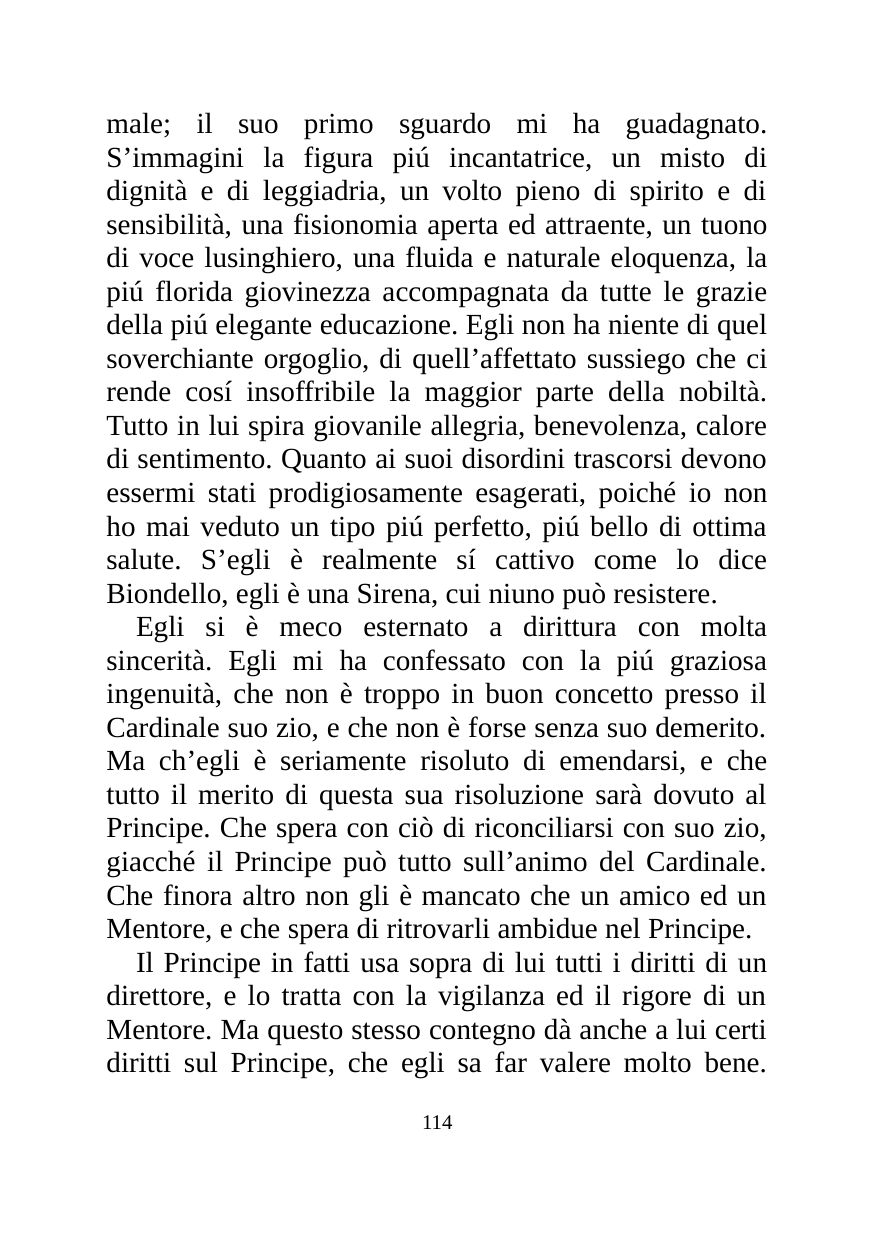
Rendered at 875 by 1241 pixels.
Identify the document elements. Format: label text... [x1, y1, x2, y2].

text male; il suo primo sguardo mi ha guadagnato. S’immagini la figura piú incantatrice, un misto di dignità e di leggiadria, un volto pieno di spirito e di sensibilità, una fisionomia aperta ed attraente, un tuono di voce lusinghiero, una fluida e naturale eloquenza, la piú florida giovinezza accompagnata da tutte le grazie della piú elegante educazione. Egli non ha niente di quel soverchiante orgoglio, di quell’affettato sussiego che ci rende cosí insoffribile la maggior parte della nobiltà. Tutto in lui spira giovanile allegria, benevolenza, calore di sentimento. Quanto ai suoi disordini trascorsi devono essermi stati prodigiosamente esagerati, poiché io non ho mai veduto un tipo piú perfetto, piú bello di ottima salute. S’egli è realmente sí cattivo come lo dice Biondello, egli è una Sirena, cui niuno può resistere. [106, 106, 768, 609]
text Egli si è meco esternato a dirittura con molta sincerità. Egli mi ha confessato con la piú graziosa ingenuità, che non è troppo in buon concetto presso il Cardinale suo zio, e che non è forse senza suo demerito. Ma ch’egli è seriamente risoluto di emendarsi, e che tutto il merito di questa sua risoluzione sarà dovuto al Principe. Che spera con ciò di riconciliarsi con suo zio, giacché il Principe può tutto sull’animo del Cardinale. Che finora altro non gli è mancato che un amico ed un Mentore, e che spera di ritrovarli ambidue nel Principe. [106, 609, 768, 945]
text Il Principe in fatti usa sopra di lui tutti i diritti di un direttore, e lo tratta con la vigilanza ed il rigore di un Mentore. Ma questo stesso contegno dà anche a lui certi diritti sul Principe, che egli sa far valere molto bene. [106, 945, 768, 1079]
